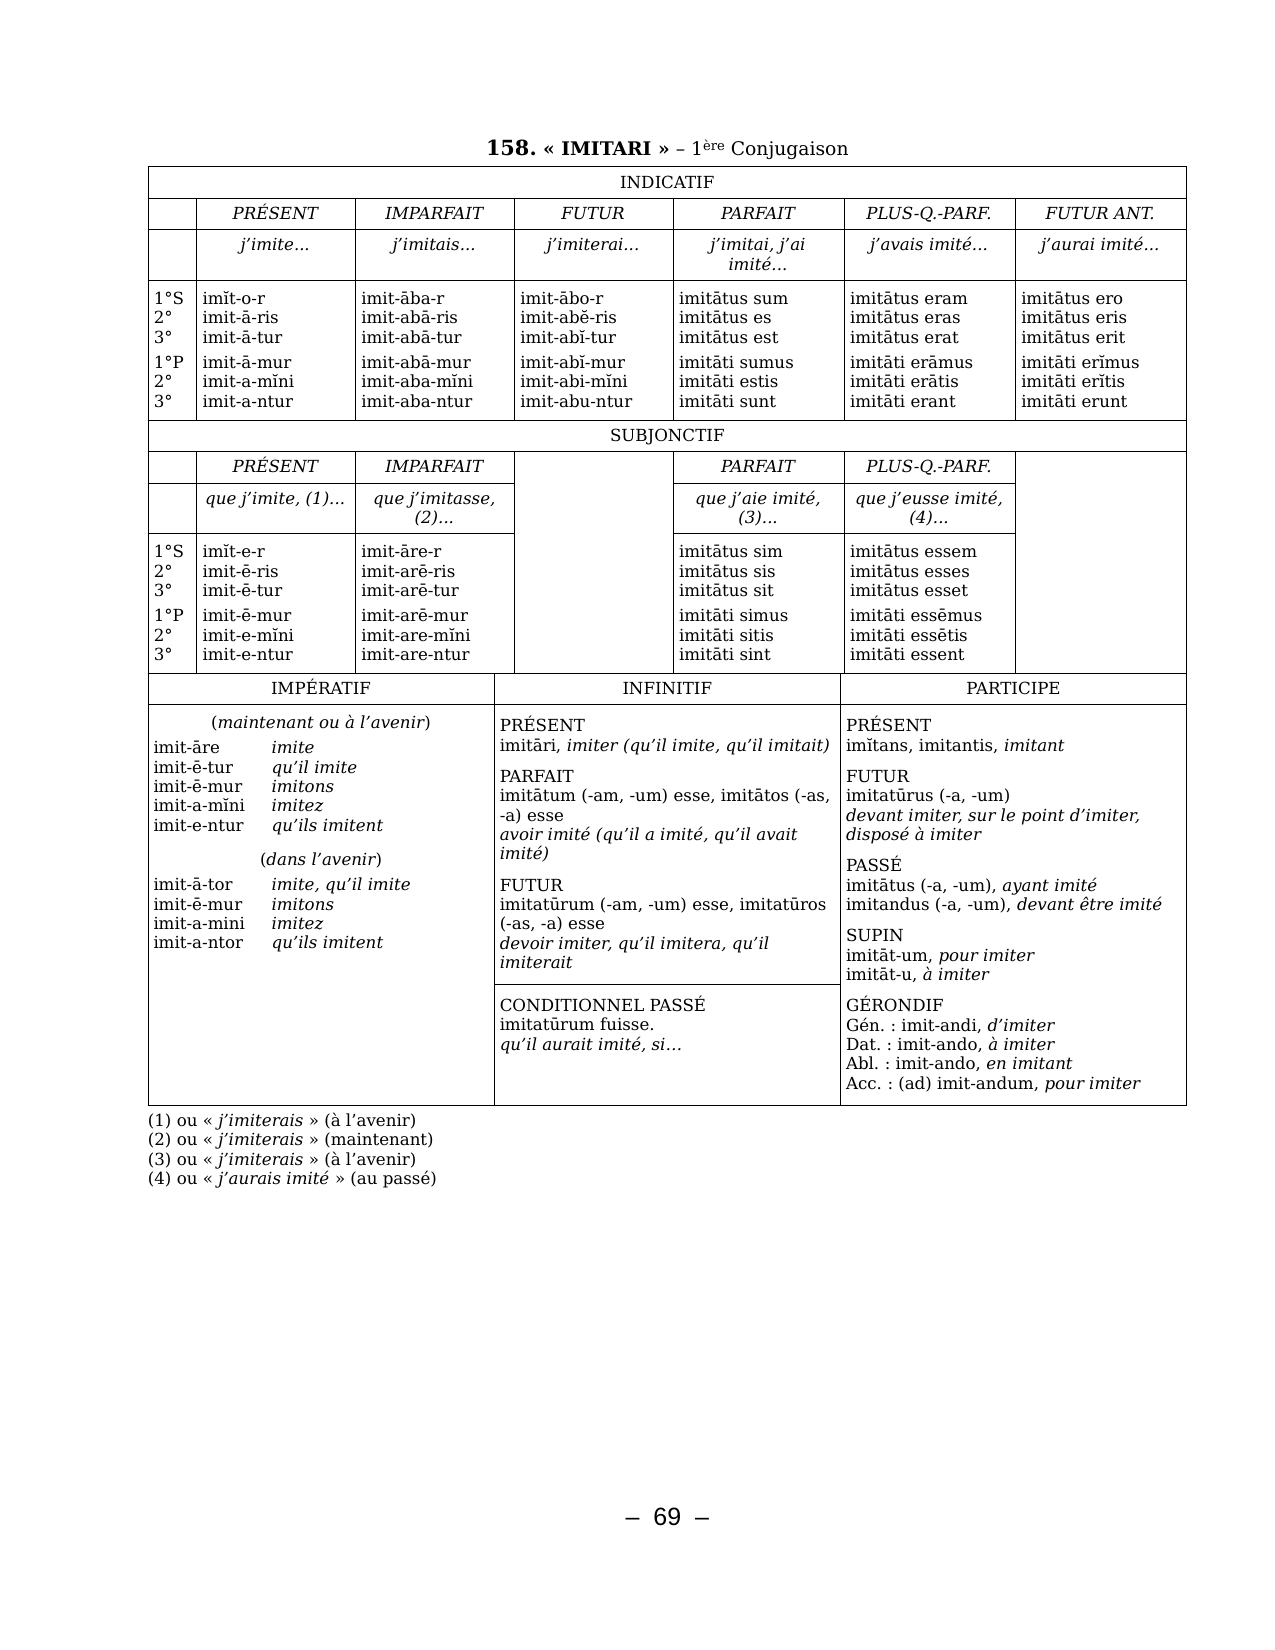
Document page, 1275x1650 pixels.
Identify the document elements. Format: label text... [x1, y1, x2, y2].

table_cell que j’eusse imité, (4)... [845, 484, 1015, 533]
text 158. « IMITARI » – 1ère Conjugaison [148, 136, 1186, 161]
table_cell CONDITIONNEL PASSÉ imitatūrum fuisse. qu’il aurait imité, si… [495, 985, 840, 1104]
table_cell PARFAIT [674, 199, 844, 229]
table_cell PRÉSENT imĭtans, imitantis, imitant FUTUR imitatūrus (-a, -um) devant imiter, sur le point d’imiter, disposé à imiter PASSÉ imitātus (-a, -um), ayant imité imitandus (-a, -um), devant être imité SUPIN imitāt-um, pour imiter imitāt-u, à imiter GÉRONDIF Gén. : imit-andi, d’imiter Dat. : imit-ando, à imiter Abl. : imit-ando, en imitant Acc. : (ad) imit-andum, pour imiter [841, 705, 1186, 1104]
table_cell imit-ābo-r imit-abĕ-ris imit-abĭ-tur imit-abĭ-mur imit-abi-mĭni imit-abu-ntur [515, 281, 673, 420]
table_cell imitātus eram imitātus eras imitātus erat imitāti erāmus imitāti erātis imitāti erant [845, 281, 1015, 420]
table_header INDICATIF [149, 167, 1186, 198]
table_cell PARFAIT [674, 452, 844, 483]
table_cell (maintenant ou à l’avenir) imit-āre imite imit-ē-tur qu’il imite imit-ē-mur imitons imit-a-mĭni imitez imit-e-ntur qu’ils imitent (dans l’avenir) imit-ā-tor imite, qu’il imite imit-ē-mur imitons imit-a-mini imitez imit-a-ntor qu’ils imitent [149, 705, 494, 1104]
table_cell PLUS-Q.-PARF. [845, 452, 1015, 483]
table_cell j’avais imité... [845, 230, 1015, 280]
table_cell j’imitais... [356, 230, 514, 280]
table_cell PLUS-Q.-PARF. [845, 199, 1015, 229]
table_cell [149, 452, 196, 483]
table_cell imĭt-e-r imit-ē-ris imit-ē-tur imit-ē-mur imit-e-mĭni imit-e-ntur [197, 534, 355, 673]
table_cell j’imiterai... [515, 230, 673, 280]
table_header INFINITIF [495, 674, 840, 704]
table_cell PRÉSENT imitāri, imiter (qu’il imite, qu’il imitait) PARFAIT imitātum (-am, -um) esse, imitātos (-as, -a) esse avoir imité (qu’il a imité, qu’il avait imité) FUTUR imitatūrum (-am, -um) esse, imitatūros (-as, -a) esse devoir imiter, qu’il imitera, qu’il imiterait [495, 705, 840, 984]
table_cell j’aurai imité... [1016, 230, 1186, 280]
table_cell [515, 452, 673, 673]
table_cell imit-āre-r imit-arē-ris imit-arē-tur imit-arē-mur imit-are-mĭni imit-are-ntur [356, 534, 514, 673]
table_cell imitātus ero imitātus eris imitātus erit imitāti erĭmus imitāti erĭtis imitāti erunt [1016, 281, 1186, 420]
table_cell IMPARFAIT [356, 199, 514, 229]
table_cell FUTUR [515, 199, 673, 229]
table_header SUBJONCTIF [149, 421, 1186, 451]
table_cell imit-āba-r imit-abā-ris imit-abā-tur imit-abā-mur imit-aba-mĭni imit-aba-ntur [356, 281, 514, 420]
table_cell que j’imite, (1)... [197, 484, 355, 533]
table_cell j’imitai, j’ai imité... [674, 230, 844, 280]
table_header IMPÉRATIF [149, 674, 494, 704]
table_header PARTICIPE [841, 674, 1186, 704]
table_cell PRÉSENT [197, 199, 355, 229]
table_cell 1°S 2° 3° 1°P 2° 3° [149, 534, 196, 673]
text (1) ou « j’imiterais » (à l’avenir) (2) ou « j’imiterais » (maintenant) (3) ou « j’imiterais » (à l’avenir) (4) ou « j’aurais imité » (au passé) [148, 1111, 1186, 1188]
table_cell 1°S 2° 3° 1°P 2° 3° [149, 281, 196, 420]
table_cell IMPARFAIT [356, 452, 514, 483]
table_cell [149, 230, 196, 280]
table_cell [149, 484, 196, 533]
table_cell [149, 199, 196, 229]
table_cell FUTUR ANT. [1016, 199, 1186, 229]
table_cell j’imite... [197, 230, 355, 280]
table_cell imĭt-o-r imit-ā-ris imit-ā-tur imit-ā-mur imit-a-mĭni imit-a-ntur [197, 281, 355, 420]
table_cell PRÉSENT [197, 452, 355, 483]
table_cell imitātus sim imitātus sis imitātus sit imitāti simus imitāti sitis imitāti sint [674, 534, 844, 673]
table_cell imitātus sum imitātus es imitātus est imitāti sumus imitāti estis imitāti sunt [674, 281, 844, 420]
table_cell que j’aie imité, (3)... [674, 484, 844, 533]
table_cell que j’imitasse, (2)... [356, 484, 514, 533]
table_cell imitātus essem imitātus esses imitātus esset imitāti essēmus imitāti essētis imitāti essent [845, 534, 1015, 673]
table_cell [1016, 452, 1186, 673]
